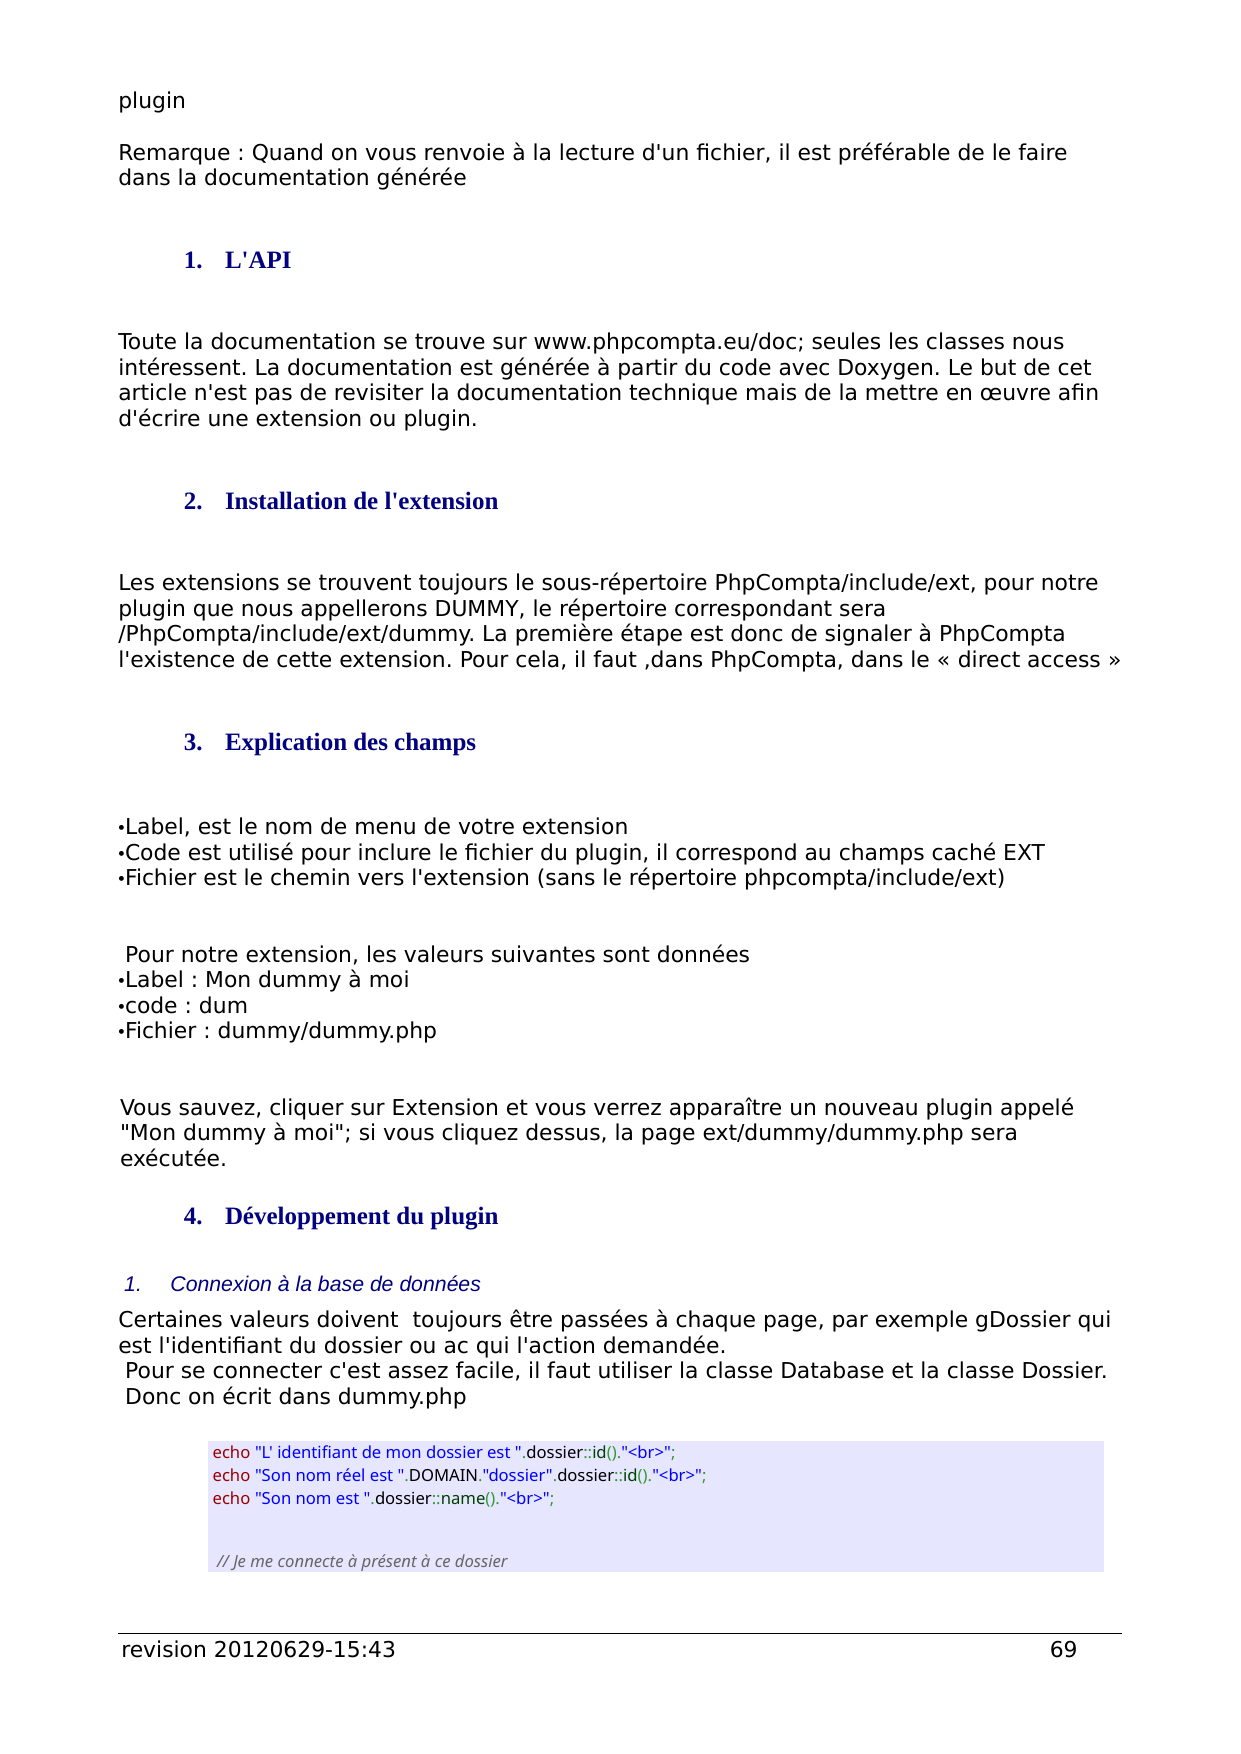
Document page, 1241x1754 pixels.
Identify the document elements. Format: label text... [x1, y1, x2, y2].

list Fichier : dummy/dummy.php [118, 1018, 1122, 1044]
text Certaines valeurs doivent toujours être passées à chaque page, par exemple gDossier qui est l'identifiant du dossier ou ac qui l'action demandée. [118, 1307, 1122, 1358]
subtitle L'API [177, 246, 1122, 274]
subtitle Développement du plugin [177, 1201, 1122, 1230]
text plugin Remarque : Quand on vous renvoie à la lecture d'un fichier, il est préférable de le faire dans la documentation générée [118, 88, 1122, 191]
subtitle Explication des champs [177, 727, 1122, 785]
text Pour notre extension, les valeurs suivantes sont données [118, 942, 1122, 967]
text Toute la documentation se trouve sur www.phpcompta.eu/doc; seules les classes nous intéressent. La documentation est générée à partir du code avec Doxygen. Le but de cet article n'est pas de revisiter la documentation technique mais de la mettre en œuvre afin d'écrire une extension ou plugin. [118, 304, 1122, 457]
text // Je me connecte à présent à ce dossier [208, 1550, 1104, 1572]
list Label : Mon dummy à moi [118, 967, 1122, 993]
subtitle Connexion à la base de données [118, 1271, 1122, 1296]
text echo "L' identifiant de mon dossier est ".dossier::id()."<br>"; echo "Son nom réel est ".DOMAIN."dossier".dossier::id()."<br>"; echo "Son nom est ".dossier::name()."<br>"; [208, 1441, 1104, 1532]
text Donc on écrit dans dummy.php [118, 1384, 1122, 1409]
text Pour se connecter c'est assez facile, il faut utiliser la classe Database et la classe Dossier. [118, 1358, 1122, 1384]
list code : dum [118, 993, 1122, 1018]
list Vous sauvez, cliquer sur Extension et vous verrez apparaître un nouveau plugin appelé "Mon dummy à moi"; si vous cliquez dessus, la page ext/dummy/dummy.php sera exécutée. [118, 1044, 1122, 1172]
list Label, est le nom de menu de votre extension [118, 814, 1122, 840]
list Code est utilisé pour inclure le fichier du plugin, il correspond au champs caché EXT [118, 840, 1122, 865]
text Les extensions se trouvent toujours le sous-répertoire PhpCompta/include/ext, pour notre plugin que nous appellerons DUMMY, le répertoire correspondant sera /PhpCompta/include/ext/dummy. La première étape est donc de signaler à PhpCompta l'existence de cette extension. Pour cela, il faut ,dans PhpCompta, dans le « direct access » [118, 545, 1122, 698]
subtitle Installation de l'extension [177, 486, 1122, 515]
list Fichier est le chemin vers l'extension (sans le répertoire phpcompta/include/ext) [118, 865, 1122, 891]
